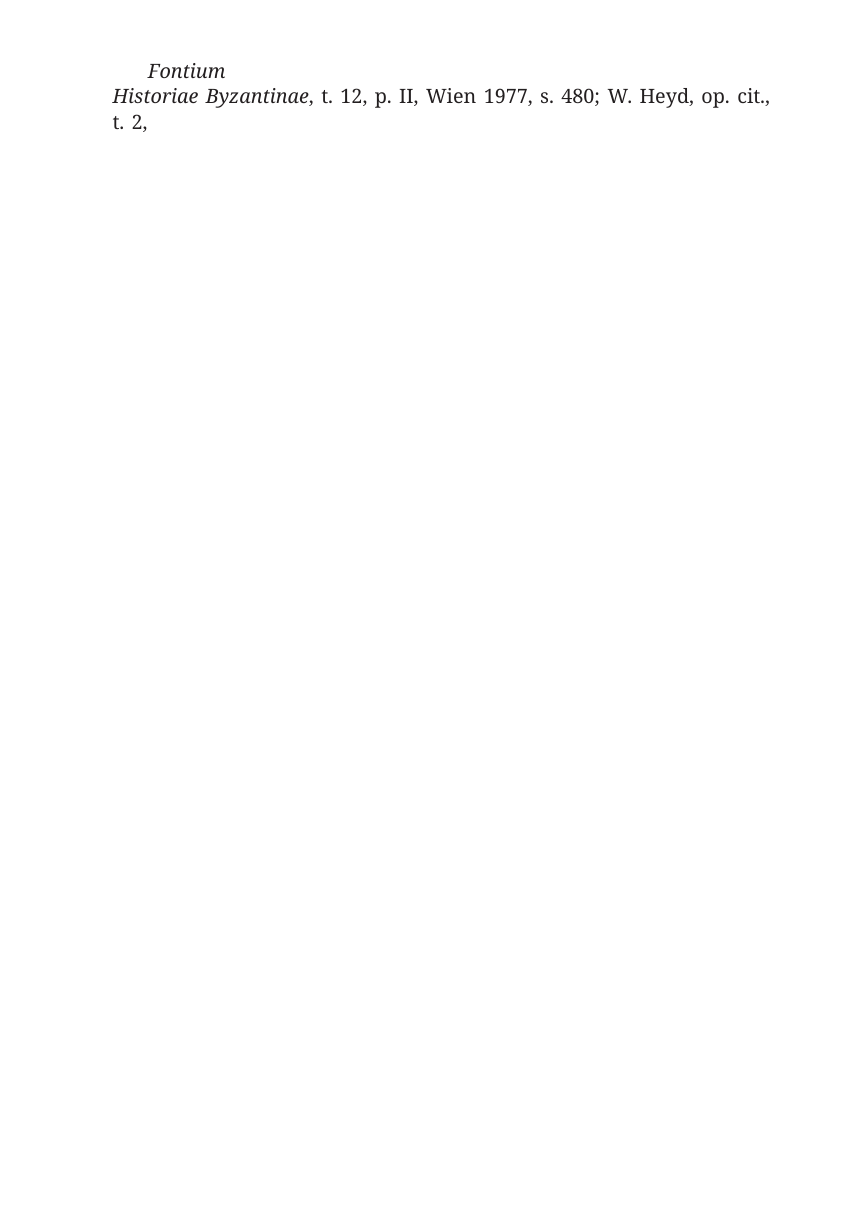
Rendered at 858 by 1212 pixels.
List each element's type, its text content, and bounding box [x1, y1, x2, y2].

text Fontium [148, 58, 774, 83]
text Historiae Byzantinae, t. 12, p. II, Wien 1977, s. 480; W. Heyd, op. cit., t. 2, [112, 83, 774, 135]
